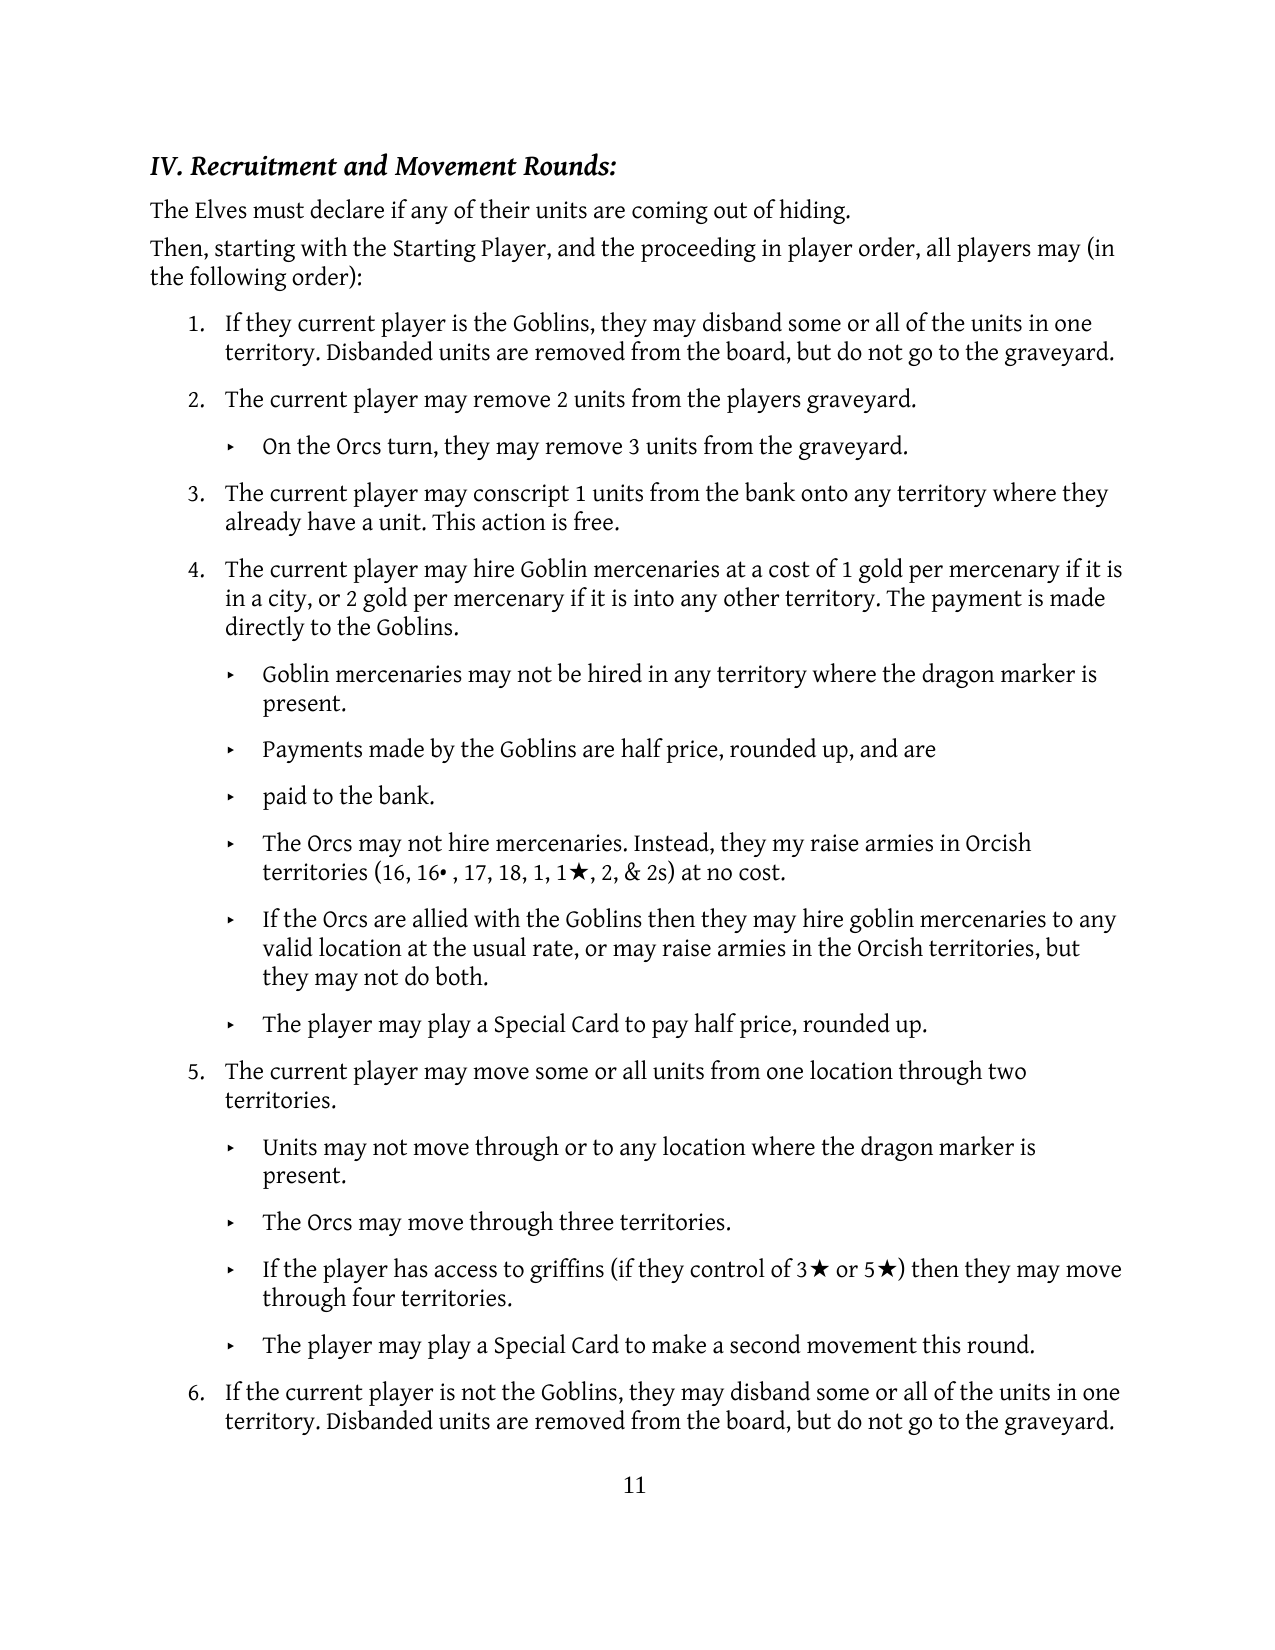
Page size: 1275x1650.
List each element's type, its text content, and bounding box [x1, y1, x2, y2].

list Units may not move through or to any location where the dragon marker is present. [225, 1133, 1125, 1191]
list The Orcs may move through three territories. [225, 1209, 1125, 1238]
list If the player has access to griffins (if they control of 3★ or 5★) then they may move through four territories. [225, 1256, 1125, 1314]
text The Elves must declare if any of their units are coming out of hiding. [150, 196, 1125, 225]
list If they current player is the Goblins, they may disband some or all of the units in one territory. Disbanded units are removed from the board, but do not go to the graveyard. [187, 310, 1125, 368]
list Goblin mercenaries may not be hired in any territory where the dragon marker is present. [225, 660, 1125, 718]
list Payments made by the Goblins are half price, rounded up, and are [225, 736, 1125, 765]
list If the current player is not the Goblins, they may disband some or all of the units in one territory. Disbanded units are removed from the board, but do not go to the graveyard. [187, 1378, 1125, 1436]
list The player may play a Special Card to pay half price, rounded up. [225, 1010, 1125, 1039]
list On the Orcs turn, they may remove 3 units from the graveyard. [225, 433, 1125, 462]
list If the Orcs are allied with the Goblins then they may hire goblin mercenaries to any valid location at the usual rate, or may raise armies in the Orcish territories, but they may not do both. [225, 906, 1125, 992]
list The current player may move some or all units from one location through two territories. [187, 1057, 1125, 1115]
list The Orcs may not hire mercenaries. Instead, they my raise armies in Orcish territories (16, 16• , 17, 18, 1, 1★, 2, & 2s) at no cost. [225, 830, 1125, 888]
subtitle IV. Recruitment and Movement Rounds: [150, 150, 1125, 184]
list The current player may remove 2 units from the players graveyard. [187, 386, 1125, 415]
text Then, starting with the Starting Player, and the proceeding in player order, all players may (in the following order): [150, 234, 1125, 292]
list The player may play a Special Card to make a second movement this round. [225, 1332, 1125, 1361]
list The current player may conscript 1 units from the bank onto any territory where they already have a unit. This action is free. [187, 479, 1125, 537]
list The current player may hire Goblin mercenaries at a cost of 1 gold per mercenary if it is in a city, or 2 gold per mercenary if it is into any other territory. The payment is made directly to the Goblins. [187, 555, 1125, 642]
list paid to the bank. [225, 783, 1125, 812]
